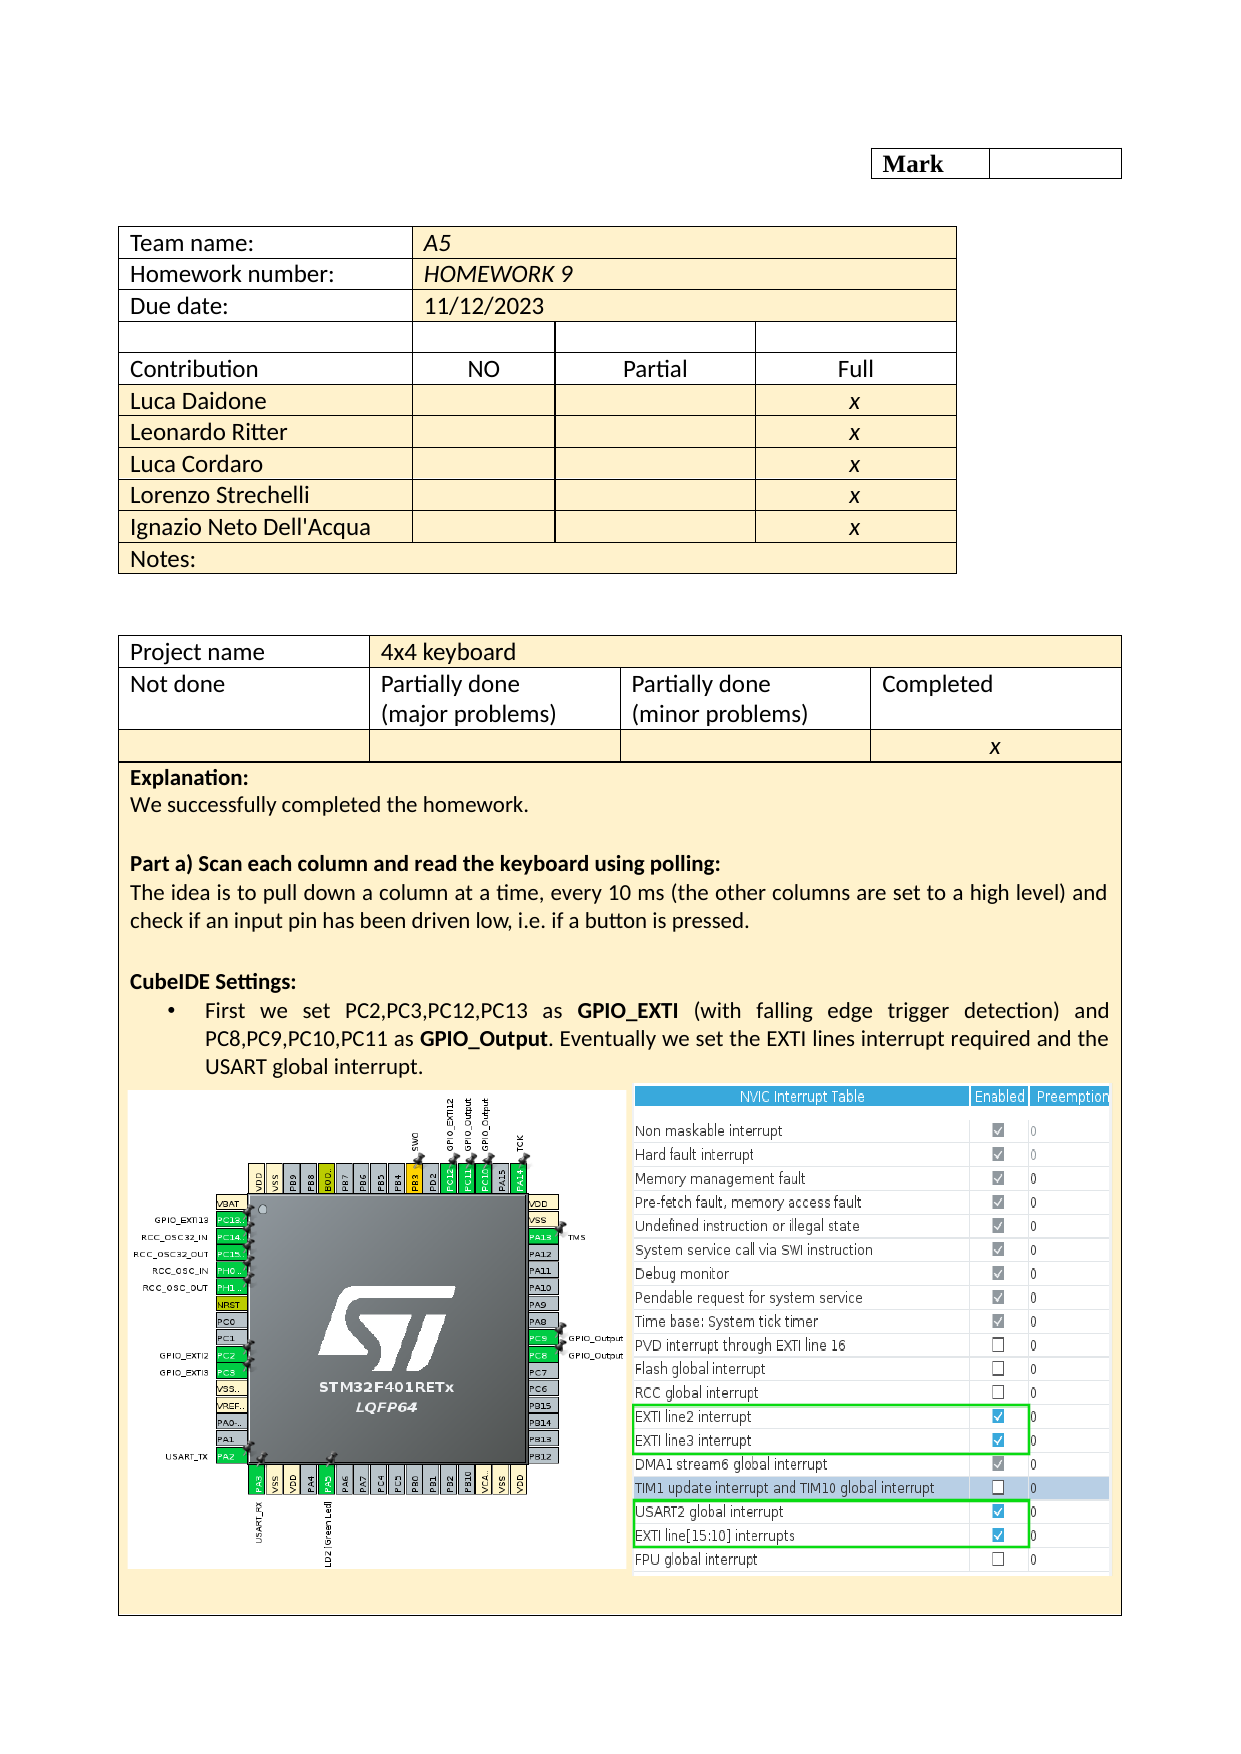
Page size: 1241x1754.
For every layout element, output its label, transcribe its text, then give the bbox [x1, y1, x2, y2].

table_header Mark [872, 149, 989, 177]
table_cell [413, 322, 554, 352]
table_cell Partially done (major problems) [370, 668, 620, 729]
table_cell 11/12/2023 [413, 290, 956, 321]
table_header A5 [413, 227, 956, 258]
table_header [990, 149, 1121, 177]
table_cell Full [756, 353, 956, 384]
table_cell Partially done (minor problems) [621, 668, 870, 729]
table_cell [413, 385, 554, 415]
table_cell [621, 730, 870, 761]
table_cell [119, 730, 369, 761]
table_cell [556, 448, 755, 478]
table_cell [413, 416, 554, 447]
table_cell Due date: [119, 290, 412, 321]
table_cell NO [413, 353, 554, 384]
table_cell Ignazio Neto Dell'Acqua [119, 511, 412, 542]
table_cell [556, 416, 755, 447]
table_cell x [756, 448, 956, 478]
table_cell [556, 480, 755, 510]
table_cell x [756, 480, 956, 510]
table_cell [370, 730, 620, 761]
table_cell HOMEWORK 9 [413, 259, 956, 289]
table_cell [756, 322, 956, 352]
table_cell Partial [556, 353, 755, 384]
table_cell Contribution [119, 353, 412, 384]
picture [632, 1083, 1113, 1576]
table_header Project name [119, 636, 369, 667]
table_cell Notes: [119, 543, 956, 573]
table_cell [413, 448, 554, 478]
table_cell x [756, 385, 956, 415]
table_header 4x4 keyboard [370, 636, 1121, 667]
table_cell [413, 511, 554, 542]
table_cell Completed [871, 668, 1121, 729]
table_cell [556, 385, 755, 415]
picture [127, 1090, 627, 1569]
table_cell x [756, 511, 956, 542]
table_cell x [871, 730, 1121, 761]
table_cell Not done [119, 668, 369, 729]
table_cell Leonardo Ritter [119, 416, 412, 447]
table_cell Luca Cordaro [119, 448, 412, 478]
table_cell Homework number: [119, 259, 412, 289]
table_cell Luca Daidone [119, 385, 412, 415]
table_cell [556, 511, 755, 542]
table_cell Lorenzo Strechelli [119, 480, 412, 510]
table_cell [119, 322, 412, 352]
table_header Team name: [119, 227, 412, 258]
table_cell [556, 322, 755, 352]
table_cell x [756, 416, 956, 447]
table_header Explanation: We successfully completed the homework. Part a) Scan each column and read the keyboard using polling: The idea is to pull down a column at a time, every 10 ms (the other columns are set to a high level) and check if an input pin has been driven low, i.e. if a button is pressed. CubeIDE Settings: First we set PC2,PC3,PC12,PC13 as GPIO_EXTI (with falling edge trigger detection) and PC8,PC9,PC10,PC11 as GPIO_Output. Eventually we set the EXTI lines interrupt required and the USART global interrupt. [119, 763, 1121, 1614]
table_cell [413, 480, 554, 510]
